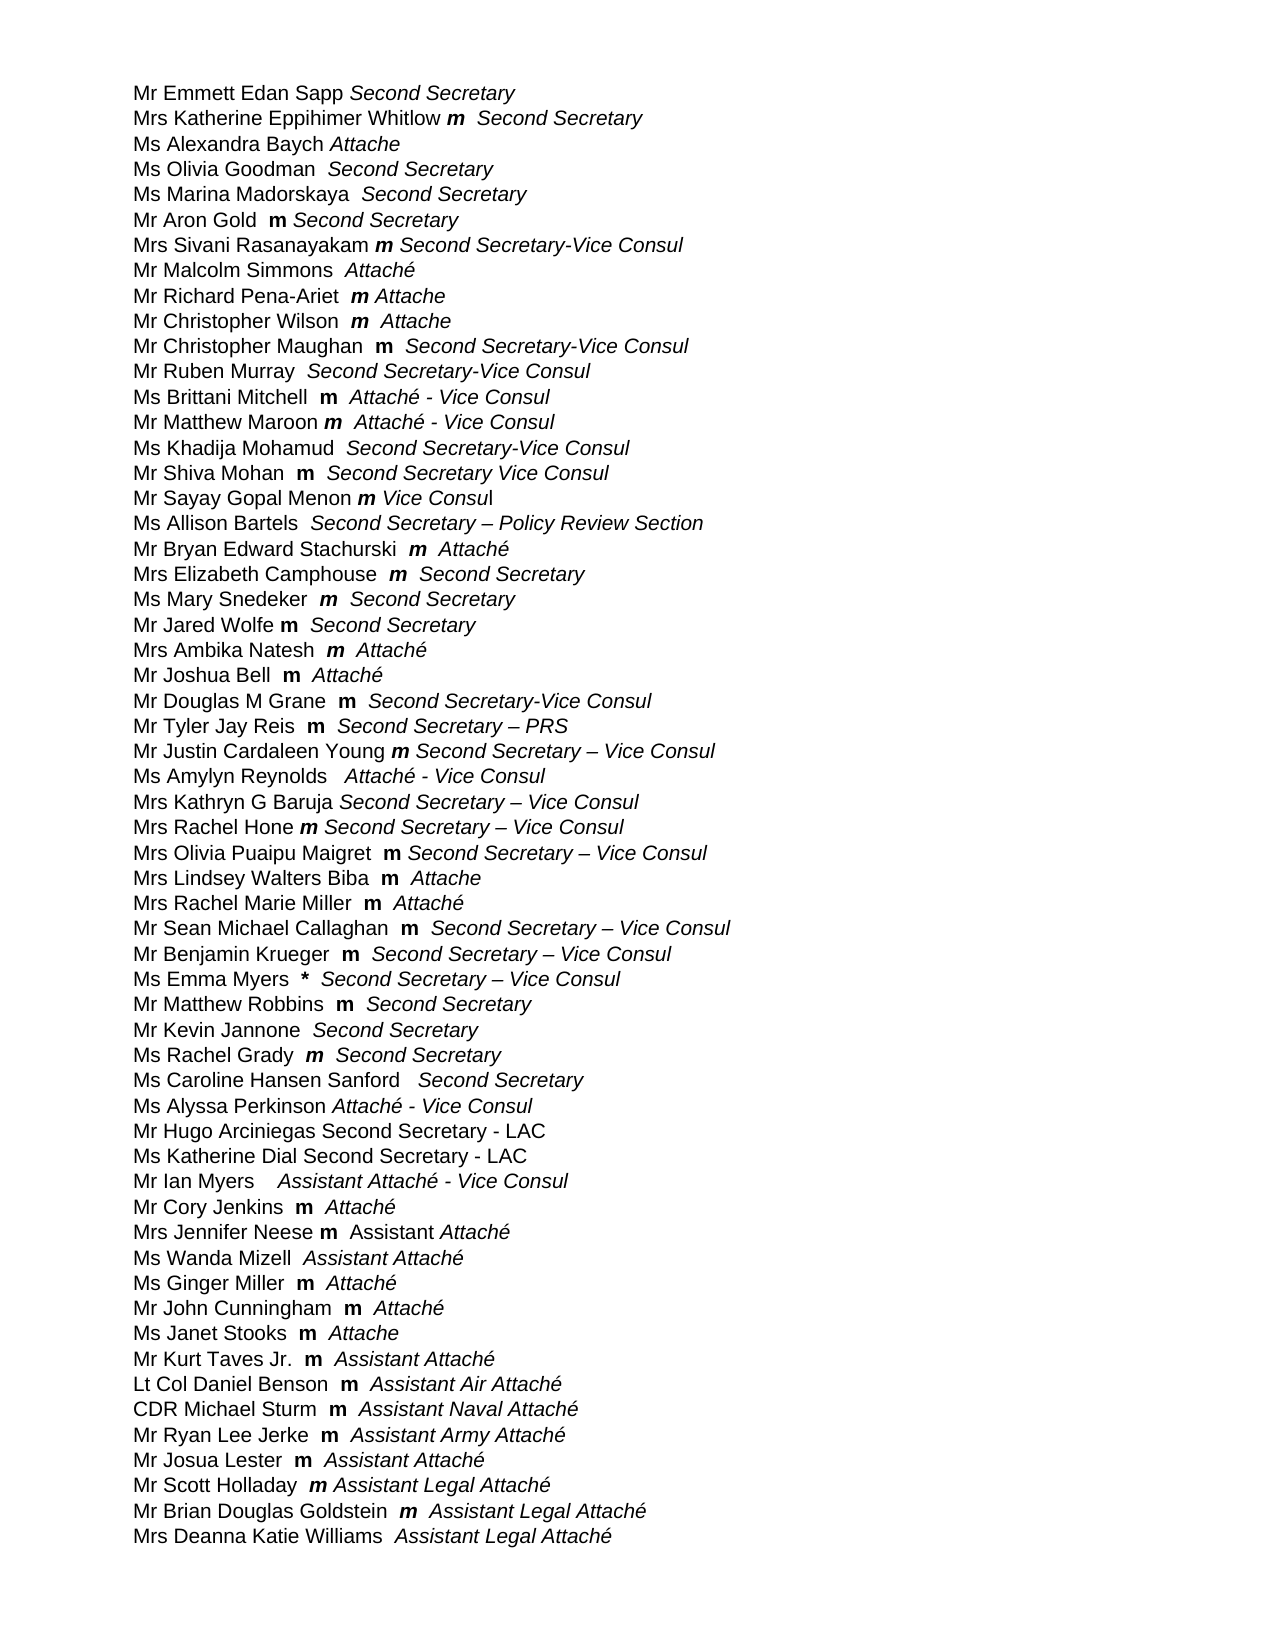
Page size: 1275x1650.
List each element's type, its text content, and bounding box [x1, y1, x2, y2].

text Mr Richard Pena-Ariet m Attache [133, 283, 1181, 307]
text Mr Ryan Lee Jerke m Assistant Army Attaché [133, 1422, 1181, 1446]
text Mrs Sivani Rasanayakam m Second Secretary-Vice Consul [133, 233, 1181, 257]
text Mr Josua Lester m Assistant Attaché [133, 1448, 1181, 1472]
text Ms Allison Bartels Second Secretary – Policy Review Section [133, 511, 1181, 535]
text Mr Tyler Jay Reis m Second Secretary – PRS [133, 714, 1181, 738]
text CDR Michael Sturm m Assistant Naval Attaché [133, 1397, 1181, 1421]
text Mr Hugo Arciniegas Second Secretary - LAC [133, 1119, 1181, 1143]
text Mr Shiva Mohan m Second Secretary Vice Consul [133, 461, 1181, 484]
text Mrs Elizabeth Camphouse m Second Secretary [133, 562, 1181, 586]
text Mrs Rachel Hone m Second Secretary – Vice Consul [133, 815, 1181, 839]
text Mrs Rachel Marie Miller m Attaché [133, 891, 1181, 915]
text Ms Janet Stooks m Attache [133, 1321, 1181, 1345]
text Lt Col Daniel Benson m Assistant Air Attaché [133, 1372, 1181, 1396]
text Ms Olivia Goodman Second Secretary [133, 157, 1181, 181]
text Ms Emma Myers * Second Secretary – Vice Consul [133, 967, 1181, 991]
text Mr Kevin Jannone Second Secretary [133, 1017, 1181, 1041]
text Mr Ian Myers Assistant Attaché - Vice Consul [133, 1169, 1181, 1193]
text Mrs Ambika Natesh m Attaché [133, 638, 1181, 662]
text Mr Bryan Edward Stachurski m Attaché [133, 537, 1181, 561]
text Mr Justin Cardaleen Young m Second Secretary – Vice Consul [133, 739, 1181, 763]
text Ms Brittani Mitchell m Attaché - Vice Consul [133, 385, 1181, 409]
text Ms Marina Madorskaya Second Secretary [133, 182, 1181, 206]
text Mr Sayay Gopal Menon m Vice Consul [133, 486, 1181, 510]
text Mr Sean Michael Callaghan m Second Secretary – Vice Consul [133, 916, 1181, 940]
text Ms Alyssa Perkinson Attaché - Vice Consul [133, 1093, 1181, 1117]
text Mr Benjamin Krueger m Second Secretary – Vice Consul [133, 942, 1181, 966]
text Ms Mary Snedeker m Second Secretary [133, 587, 1181, 611]
text Mr Matthew Maroon m Attaché - Vice Consul [133, 410, 1181, 434]
text Mrs Olivia Puaipu Maigret m Second Secretary – Vice Consul [133, 840, 1181, 864]
text Ms Ginger Miller m Attaché [133, 1271, 1181, 1294]
text Mrs Jennifer Neese m Assistant Attaché [133, 1220, 1181, 1244]
text Ms Rachel Grady m Second Secretary [133, 1043, 1181, 1067]
text Ms Amylyn Reynolds Attaché - Vice Consul [133, 764, 1181, 788]
text Ms Caroline Hansen Sanford Second Secretary [133, 1068, 1181, 1092]
text Mr Emmett Edan Sapp Second Secretary [133, 81, 1181, 105]
text Mr Kurt Taves Jr. m Assistant Attaché [133, 1347, 1181, 1371]
text Mr John Cunningham m Attaché [133, 1296, 1181, 1320]
text Mr Brian Douglas Goldstein m Assistant Legal Attaché [133, 1498, 1181, 1522]
text Mr Christopher Maughan m Second Secretary-Vice Consul [133, 334, 1181, 358]
text Mr Joshua Bell m Attaché [133, 663, 1181, 687]
text Mrs Deanna Katie Williams Assistant Legal Attaché [133, 1524, 1181, 1548]
text Ms Katherine Dial Second Secretary - LAC [133, 1144, 1181, 1168]
text Mr Aron Gold m Second Secretary [133, 207, 1181, 231]
text Mr Ruben Murray Second Secretary-Vice Consul [133, 359, 1181, 383]
text Mr Malcolm Simmons Attaché [133, 258, 1181, 282]
text Mrs Lindsey Walters Biba m Attache [133, 866, 1181, 889]
text Mr Scott Holladay m Assistant Legal Attaché [133, 1473, 1181, 1497]
text Mr Christopher Wilson m Attache [133, 309, 1181, 333]
text Mr Douglas M Grane m Second Secretary-Vice Consul [133, 688, 1181, 712]
text Ms Wanda Mizell Assistant Attaché [133, 1245, 1181, 1269]
text Mr Matthew Robbins m Second Secretary [133, 992, 1181, 1016]
text Mrs Kathryn G Baruja Second Secretary – Vice Consul [133, 790, 1181, 814]
text Ms Alexandra Baych Attache [133, 132, 1181, 156]
text Ms Khadija Mohamud Second Secretary-Vice Consul [133, 435, 1181, 459]
text Mrs Katherine Eppihimer Whitlow m Second Secretary [133, 106, 1181, 130]
text Mr Cory Jenkins m Attaché [133, 1195, 1181, 1219]
text Mr Jared Wolfe m Second Secretary [133, 612, 1181, 636]
